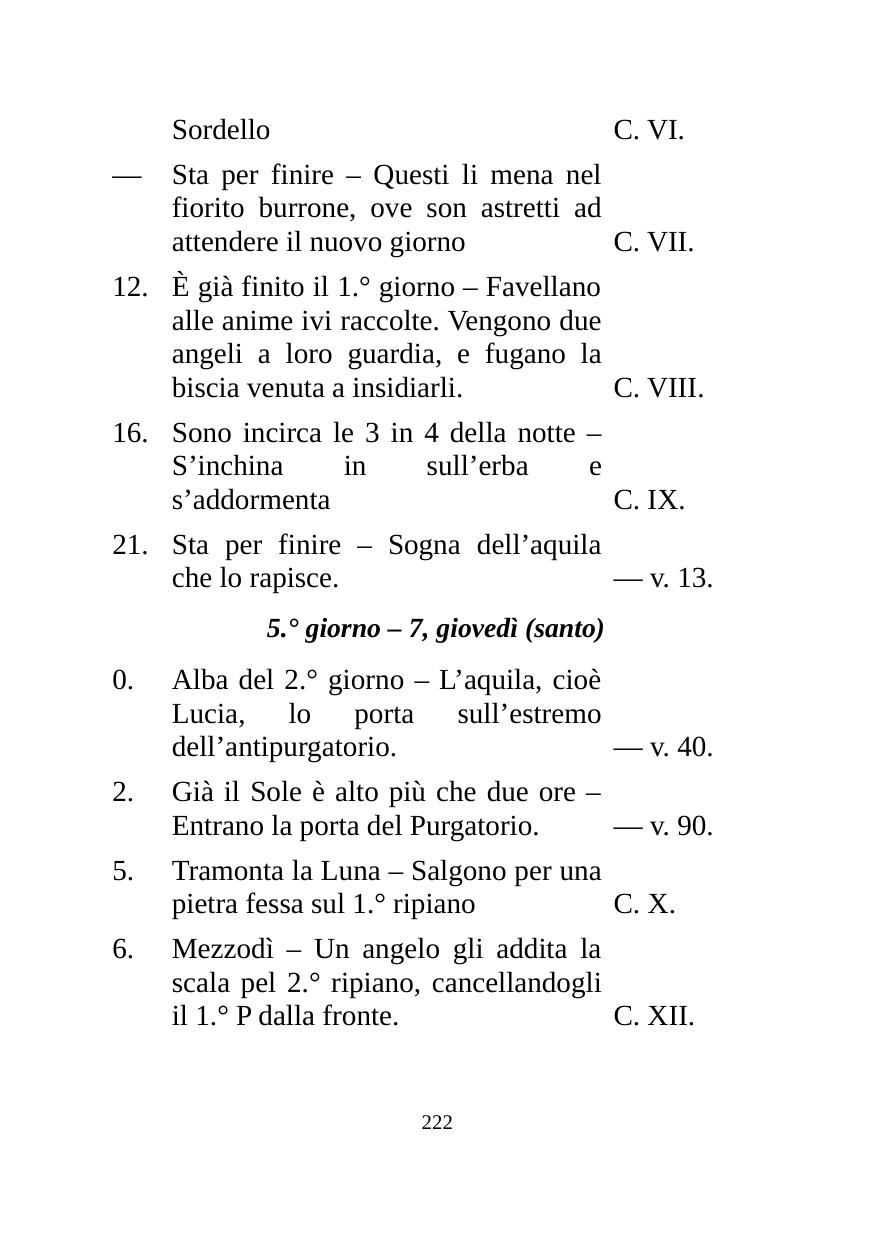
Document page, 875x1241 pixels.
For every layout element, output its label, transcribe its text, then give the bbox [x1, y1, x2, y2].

table_cell 12. [106, 263, 166, 409]
table_cell C. VII. [608, 151, 768, 263]
table_cell Mezzodì – Un angelo gli addita la scala pel 2.° ripiano, cancellandogli il 1.° P dalla fronte. [166, 926, 608, 1038]
table_cell 6. [106, 926, 166, 1038]
table_cell C. XII. [608, 926, 768, 1038]
table_cell È già finito il 1.° giorno – Favellano alle anime ivi raccolte. Vengono due angeli a loro guardia, e fugano la biscia venuta a insidiarli. [166, 263, 608, 409]
table_cell 21. [106, 521, 166, 599]
table_cell Sta per finire – Questi li mena nel fiorito burrone, ove son astretti ad attendere il nuovo giorno [166, 151, 608, 263]
table_cell Sordello [166, 106, 608, 151]
table_cell 2. [106, 769, 166, 847]
table_header Alba del 2.° giorno – L’aquila, cioè Lucia, lo porta sull’estremo dell’antipurgatorio. [166, 656, 608, 768]
table_cell [106, 106, 166, 151]
table_cell C. VIII. [608, 263, 768, 409]
table_cell Già il Sole è alto più che due ore – Entrano la porta del Purgatorio. [166, 769, 608, 847]
table_cell Sono incirca le 3 in 4 della notte – S’inchina in sull’erba e s’addormenta [166, 409, 608, 521]
table_cell C. X. [608, 847, 768, 926]
table_cell Tramonta la Luna – Salgono per una pietra fessa sul 1.° ripiano [166, 847, 608, 926]
table_cell Sta per finire – Sogna dell’aquila che lo rapisce. [166, 521, 608, 599]
table_cell — v. 90. [608, 769, 768, 847]
table_cell 16. [106, 409, 166, 521]
subtitle 5.° giorno – 7, giovedì (santo) [106, 612, 768, 644]
table_cell — v. 13. [608, 521, 768, 599]
table_cell — [106, 151, 166, 263]
table_cell 5. [106, 847, 166, 926]
table_cell C. VI. [608, 106, 768, 151]
table_cell C. IX. [608, 409, 768, 521]
table_header — v. 40. [608, 656, 768, 768]
table_header 0. [106, 656, 166, 768]
